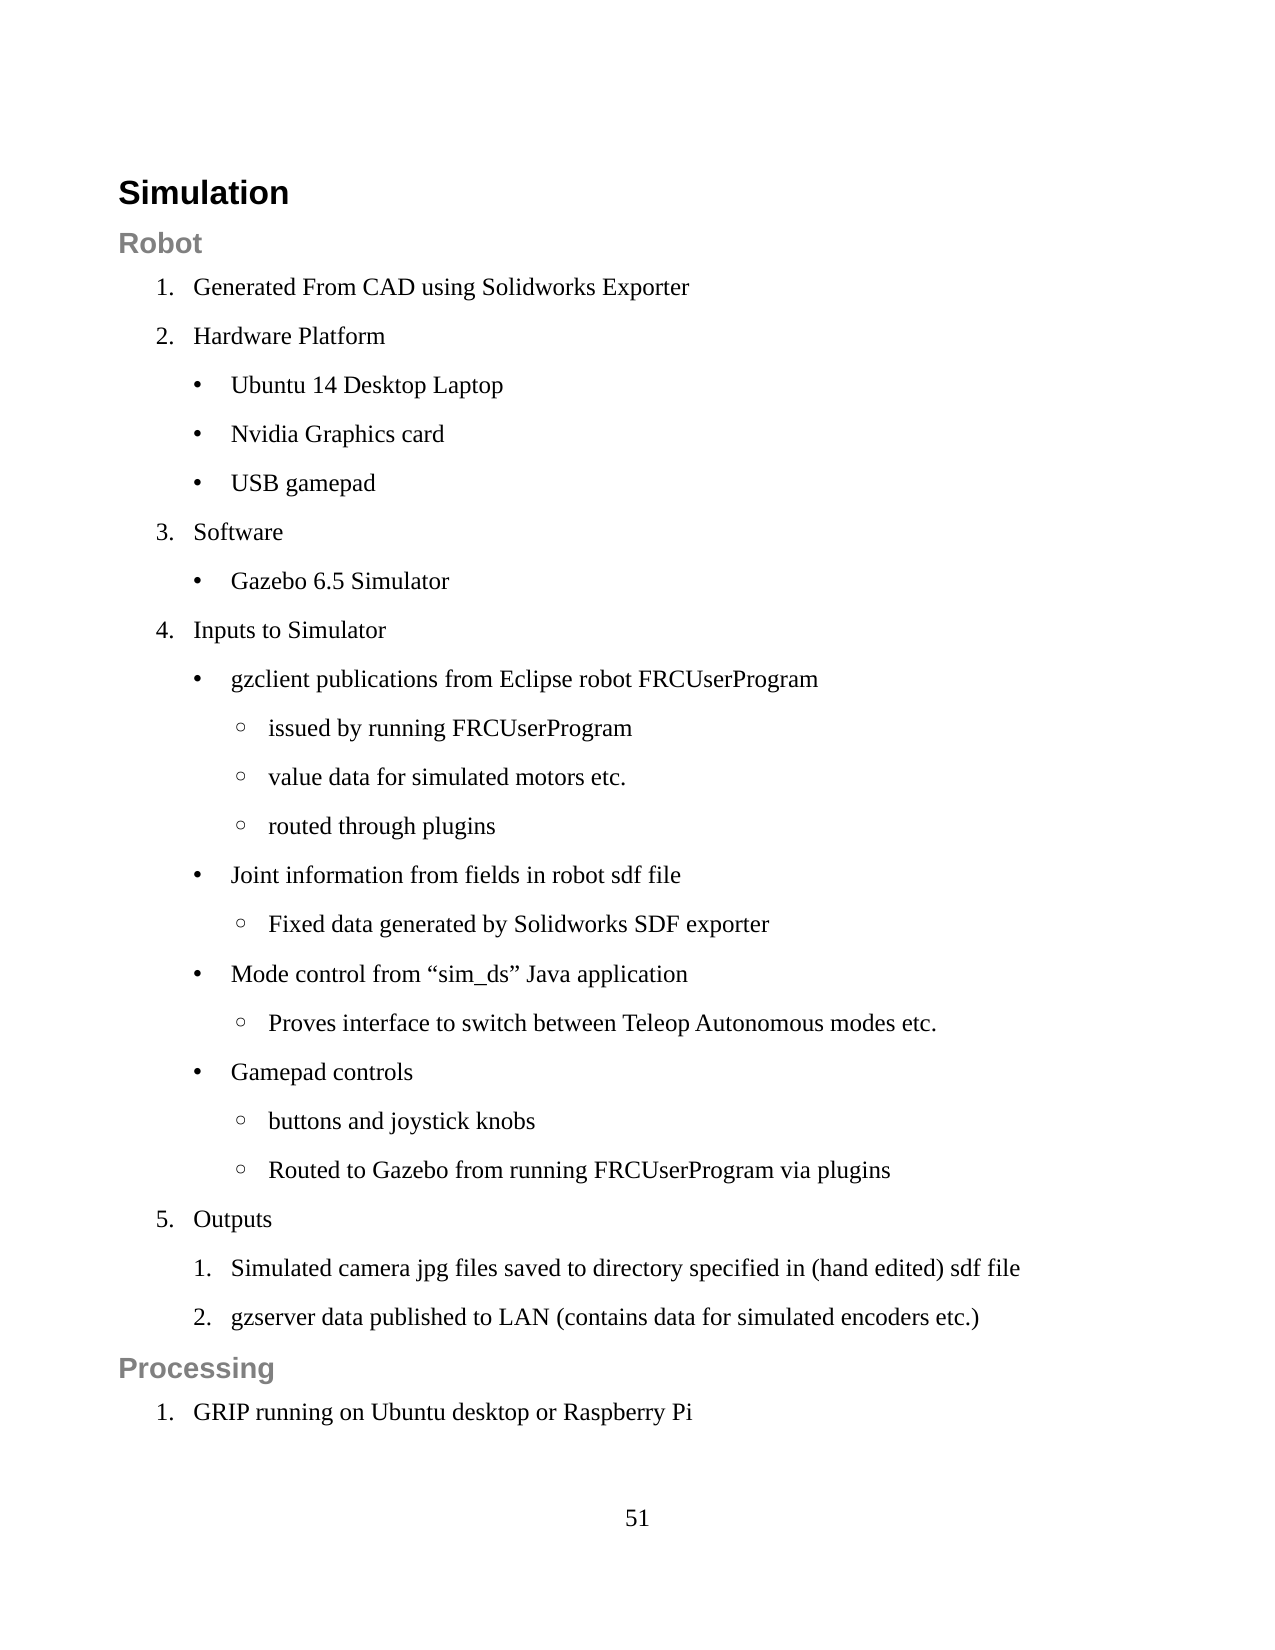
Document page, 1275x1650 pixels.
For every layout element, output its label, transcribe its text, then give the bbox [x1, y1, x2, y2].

list value data for simulated motors etc. [231, 762, 1157, 791]
list Software [156, 517, 1157, 546]
list Proves interface to switch between Teleop Autonomous modes etc. [231, 1008, 1157, 1036]
list Mode control from “sim_ds” Java application [193, 959, 1157, 987]
list gzclient publications from Eclipse robot FRCUserProgram [193, 664, 1157, 693]
list Gazebo 6.5 Simulator [193, 566, 1157, 595]
subtitle Robot [118, 226, 1157, 259]
list Ubuntu 14 Desktop Laptop [193, 370, 1157, 399]
list Gamepad controls [193, 1057, 1157, 1086]
list Hardware Platform [156, 321, 1157, 349]
subtitle Processing [118, 1351, 1157, 1385]
list routed through plugins [231, 811, 1157, 840]
list Simulated camera jpg files saved to directory specified in (hand edited) sdf file [193, 1253, 1157, 1282]
list issued by running FRCUserProgram [231, 713, 1157, 742]
list Generated From CAD using Solidworks Exporter [156, 272, 1157, 301]
list Inputs to Simulator [156, 615, 1157, 644]
list gzserver data published to LAN (contains data for simulated encoders etc.) [193, 1302, 1157, 1331]
list Nvidia Graphics card [193, 419, 1157, 448]
list Joint information from fields in robot sdf file [193, 861, 1157, 889]
list Routed to Gazebo from running FRCUserProgram via plugins [231, 1155, 1157, 1184]
list GRIP running on Ubuntu desktop or Raspberry Pi [156, 1397, 1157, 1426]
list buttons and joystick knobs [231, 1106, 1157, 1134]
list USB gamepad [193, 468, 1157, 497]
subtitle Simulation [118, 172, 1157, 211]
list Fixed data generated by Solidworks SDF exporter [231, 909, 1157, 938]
list Outputs [156, 1204, 1157, 1233]
